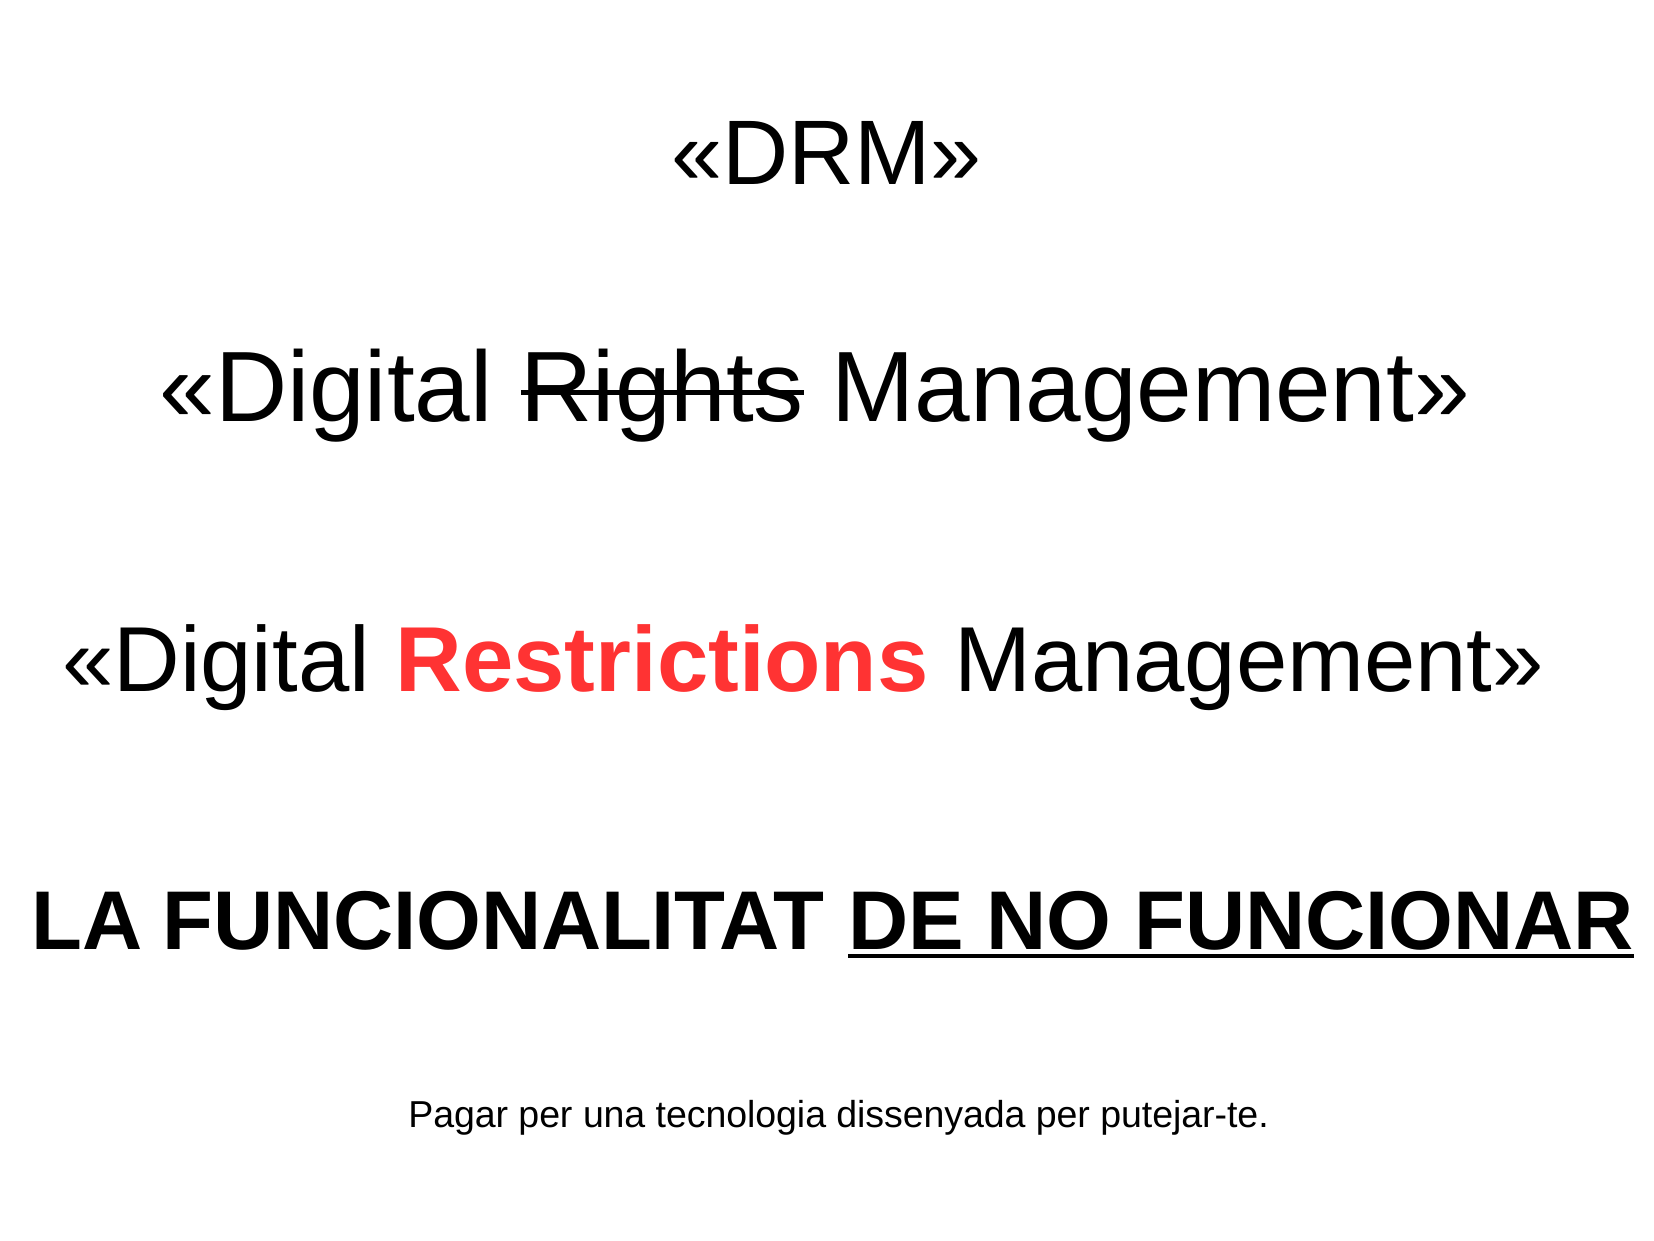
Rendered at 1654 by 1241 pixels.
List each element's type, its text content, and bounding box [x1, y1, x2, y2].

list «Digital Restrictions Management» [59, 608, 1548, 815]
text_box Pagar per una tecnologia dissenyada per putejar-te. [283, 1086, 1394, 1144]
title «DRM» [82, 49, 1571, 257]
list «Digital Rights Management» [70, 330, 1559, 538]
list LA FUNCIONALITAT DE NO FUNCIONAR [23, 874, 1642, 1028]
